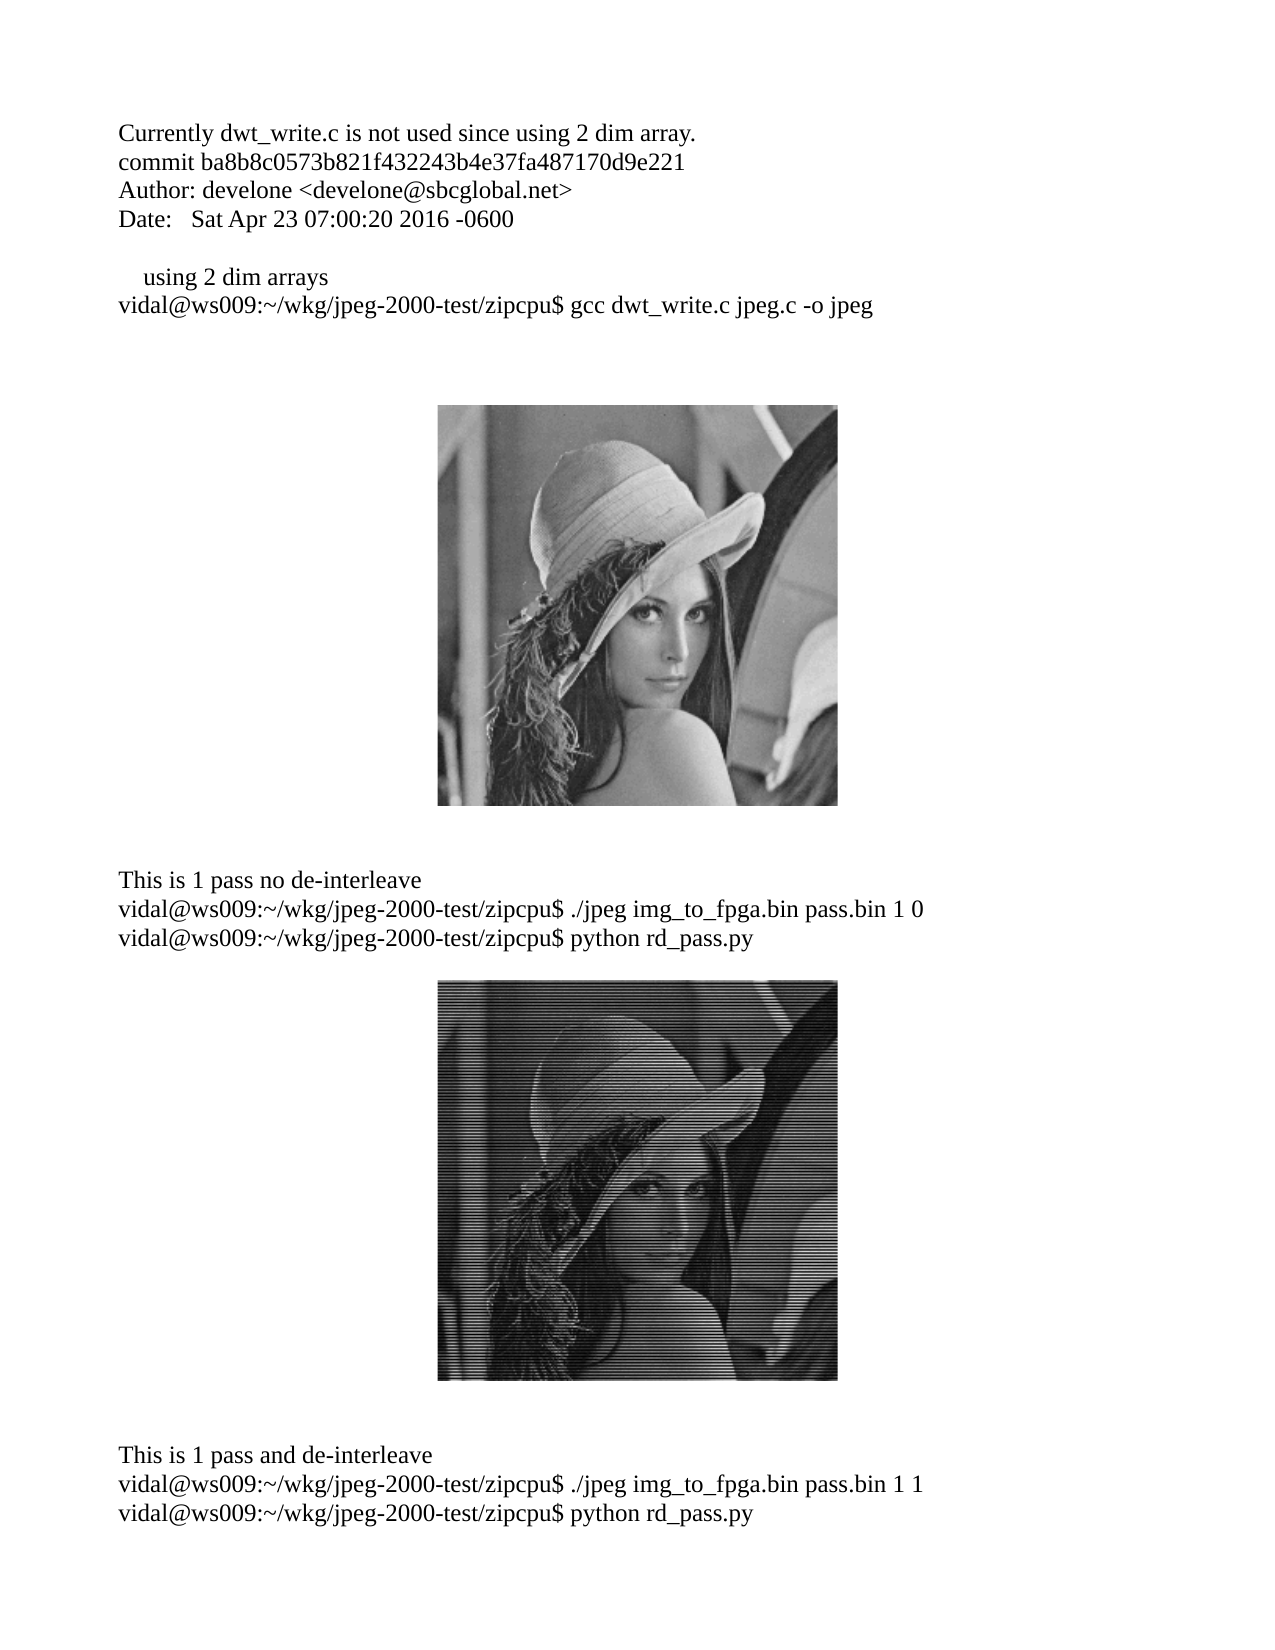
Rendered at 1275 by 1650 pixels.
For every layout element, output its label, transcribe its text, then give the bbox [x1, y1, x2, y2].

text using 2 dim arrays [118, 262, 1157, 291]
text vidal@ws009:~/wkg/jpeg-2000-test/zipcpu$ ./jpeg img_to_fpga.bin pass.bin 1 1 [118, 1469, 1157, 1498]
text Author: develone <develone@sbcglobal.net> [118, 176, 1157, 204]
text This is 1 pass no de-interleave [118, 866, 1157, 894]
text vidal@ws009:~/wkg/jpeg-2000-test/zipcpu$ python rd_pass.py [118, 1498, 1157, 1527]
text vidal@ws009:~/wkg/jpeg-2000-test/zipcpu$ python rd_pass.py [118, 923, 1157, 952]
text commit ba8b8c0573b821f432243b4e37fa487170d9e221 [118, 147, 1157, 176]
text vidal@ws009:~/wkg/jpeg-2000-test/zipcpu$ gcc dwt_write.c jpeg.c -o jpeg [118, 291, 1157, 319]
text Date: Sat Apr 23 07:00:20 2016 -0600 [118, 204, 1157, 233]
text This is 1 pass and de-interleave [118, 1441, 1157, 1469]
text vidal@ws009:~/wkg/jpeg-2000-test/zipcpu$ ./jpeg img_to_fpga.bin pass.bin 1 0 [118, 894, 1157, 923]
picture [437, 405, 838, 806]
text Currently dwt_write.c is not used since using 2 dim array. [118, 118, 1157, 147]
picture [437, 980, 838, 1381]
